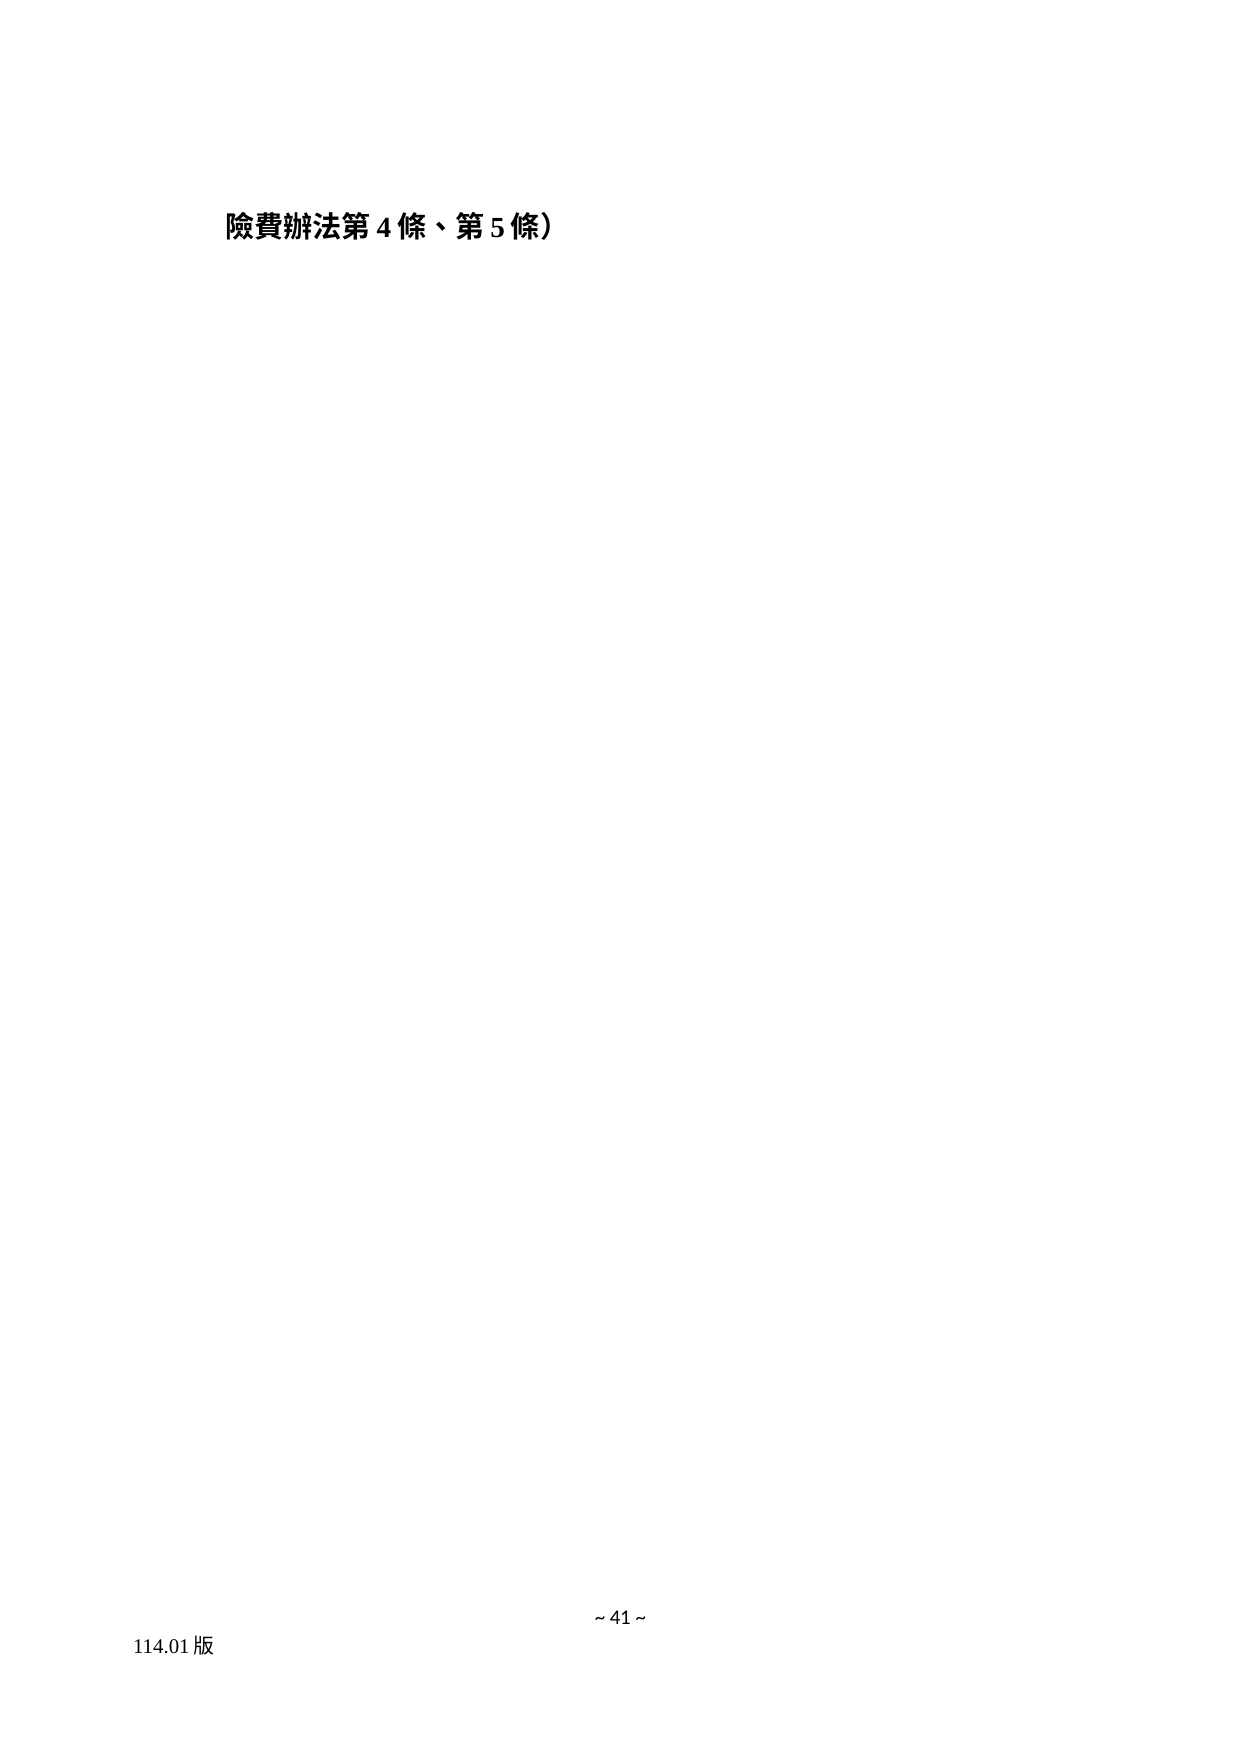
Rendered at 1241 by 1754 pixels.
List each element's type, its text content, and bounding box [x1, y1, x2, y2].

list 險費辦法第4條、第5條） [183, 183, 1107, 246]
